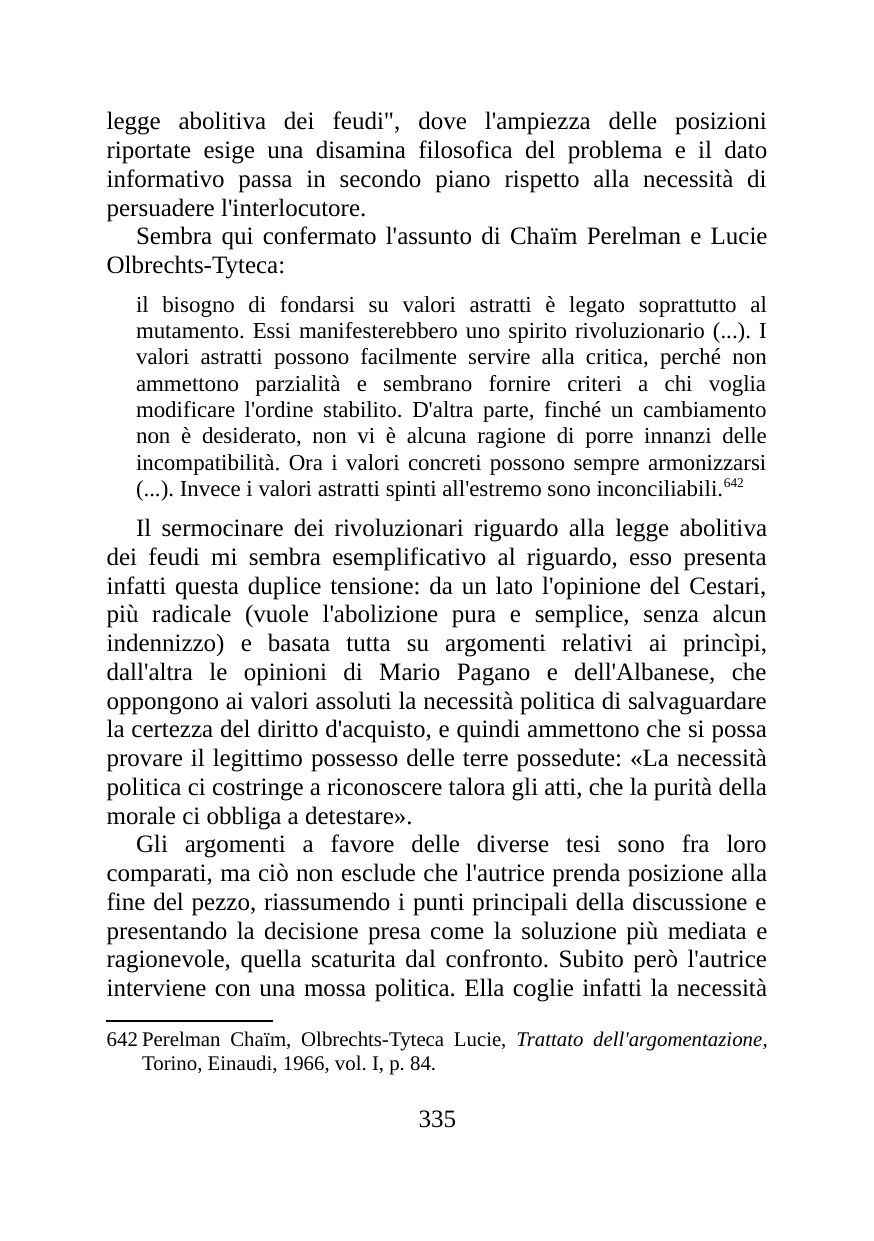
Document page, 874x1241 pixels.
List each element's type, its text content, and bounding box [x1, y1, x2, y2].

text legge abolitiva dei feudi", dove l'ampiezza delle posizioni riportate esige una disamina filosofica del problema e il dato informativo passa in secondo piano rispetto alla necessità di persuadere l'interlocutore. [106, 106, 768, 221]
text Sembra qui confermato l'assunto di Chaïm Perelman e Lucie Olbrechts-Tyteca: [106, 221, 768, 279]
text Il sermocinare dei rivoluzionari riguardo alla legge abolitiva dei feudi mi sembra esemplificativo al riguardo, esso presenta infatti questa duplice tensione: da un lato l'opinione del Cestari, più radicale (vuole l'abolizione pura e semplice, senza alcun indennizzo) e basata tutta su argomenti relativi ai princìpi, dall'altra le opinioni di Mario Pagano e dell'Albanese, che oppongono ai valori assoluti la necessità politica di salvaguardare la certezza del diritto d'acquisto, e quindi ammettono che si possa provare il legittimo possesso delle terre possedute: «La necessità politica ci costringe a riconoscere talora gli atti, che la purità della morale ci obbliga a detestare». [106, 513, 768, 829]
text il bisogno di fondarsi su valori astratti è legato soprattutto al mutamento. Essi manifesterebbero uno spirito rivoluzionario (...). I valori astratti possono facilmente servire alla critica, perché non ammettono parzialità e sembrano fornire criteri a chi voglia modificare l'ordine stabilito. D'altra parte, finché un cambiamento non è desiderato, non vi è alcuna ragione di porre innanzi delle incompatibilità. Ora i valori concreti possono sempre armonizzarsi (...). Invece i valori astratti spinti all'estremo sono inconciliabili. [136, 291, 768, 501]
text Perelman Chaïm, Olbrechts-Tyteca Lucie, Trattato dell'argomentazione, Torino, Einaudi, 1966, vol. I, p. 84. [106, 1027, 768, 1075]
text Gli argomenti a favore delle diverse tesi sono fra loro comparati, ma ciò non esclude che l'autrice prenda posizione alla fine del pezzo, riassumendo i punti principali della discussione e presentando la decisione presa come la soluzione più mediata e ragionevole, quella scaturita dal confronto. Subito però l'autrice interviene con una mossa politica. Ella coglie infatti la necessità [106, 829, 768, 1002]
